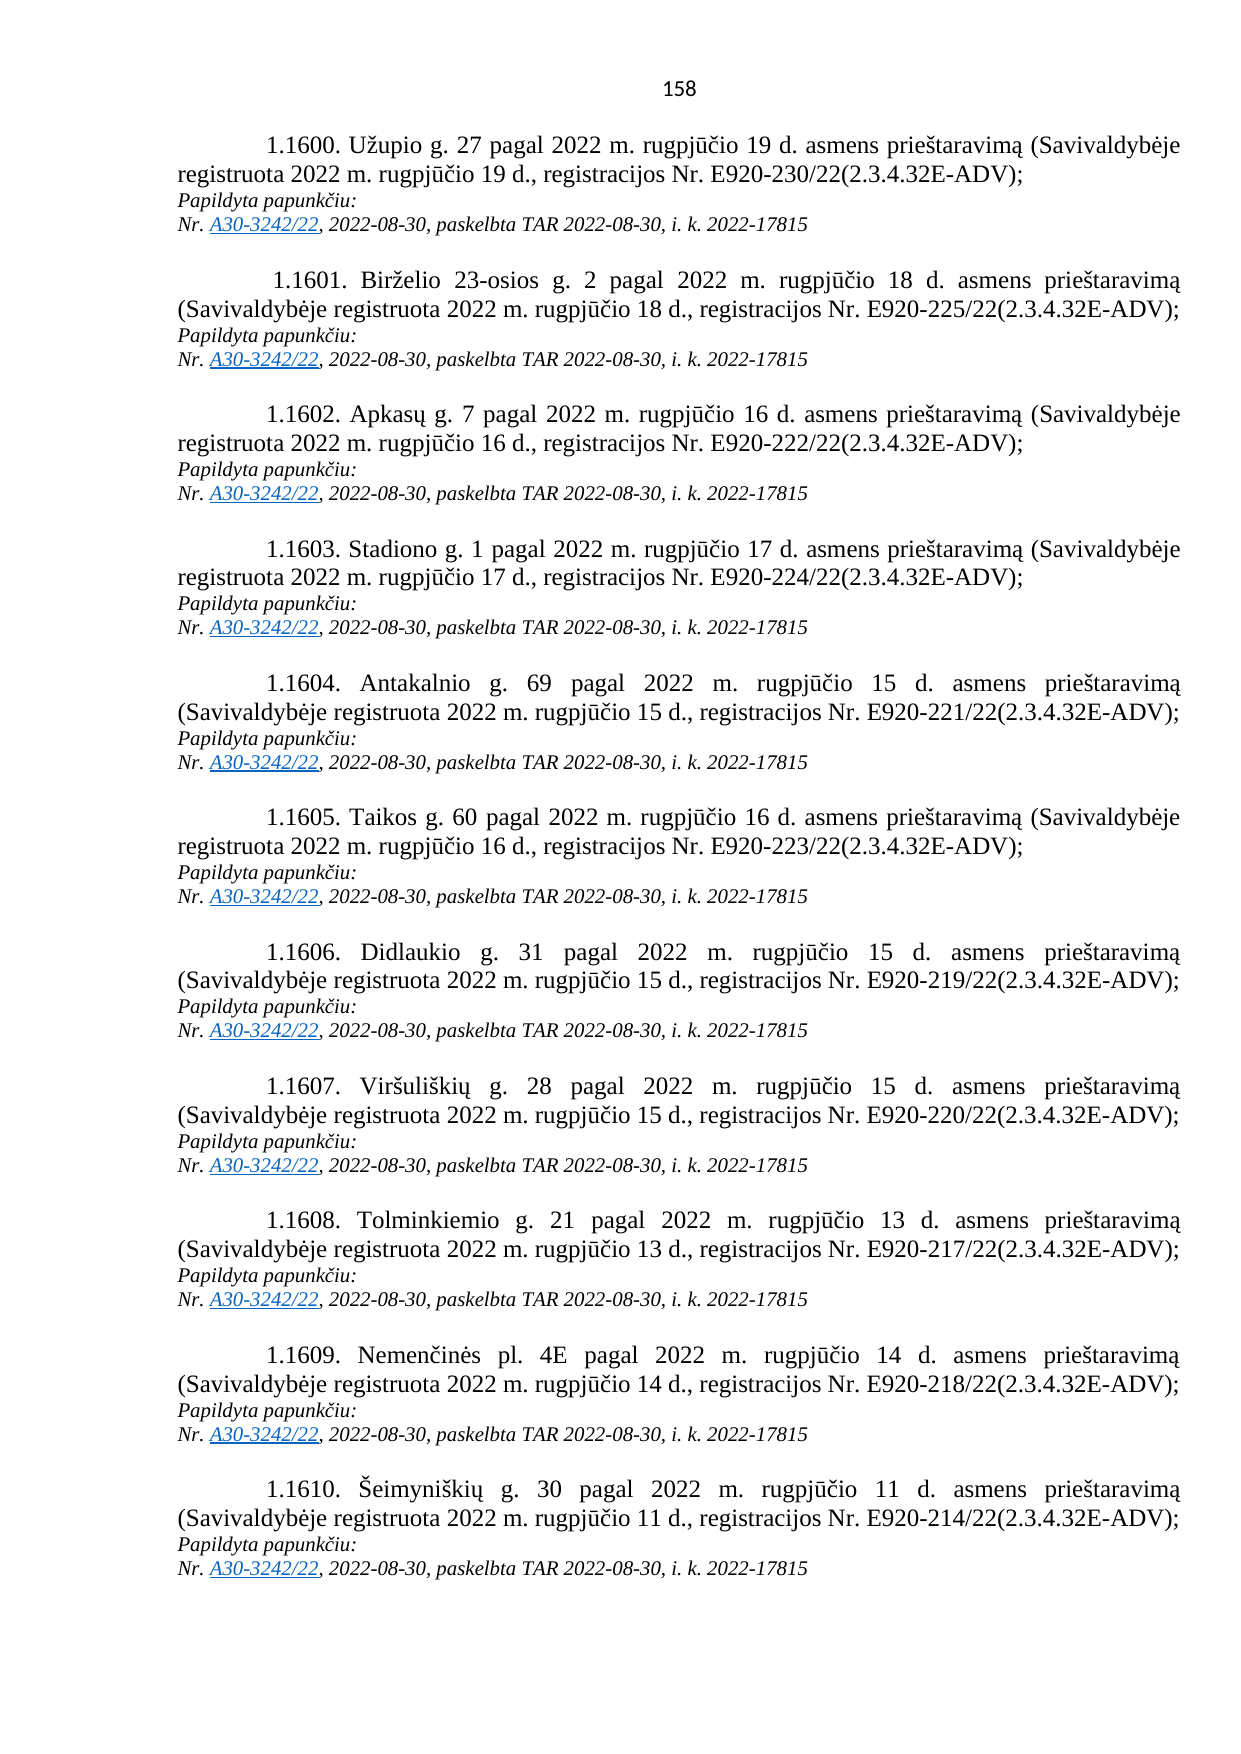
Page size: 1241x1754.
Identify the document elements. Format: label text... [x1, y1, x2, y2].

text Papildyta papunkčiu: [177, 1397, 1181, 1422]
text Nr. A30-3242/22, 2022-08-30, paskelbta TAR 2022-08-30, i. k. 2022-17815 [177, 1422, 1181, 1446]
text Nr. A30-3242/22, 2022-08-30, paskelbta TAR 2022-08-30, i. k. 2022-17815 [177, 884, 1181, 908]
text Nr. A30-3242/22, 2022-08-30, paskelbta TAR 2022-08-30, i. k. 2022-17815 [177, 212, 1181, 236]
text Nr. A30-3242/22, 2022-08-30, paskelbta TAR 2022-08-30, i. k. 2022-17815 [177, 615, 1181, 639]
text Papildyta papunkčiu: [177, 591, 1181, 615]
text 1.1607. Viršuliškių g. 28 pagal 2022 m. rugpjūčio 15 d. asmens prieštaravimą (Savivaldybėje registruota 2022 m. rugpjūčio 15 d., registracijos Nr. E920-220/22(2.3.4.32E-ADV); [177, 1071, 1181, 1129]
text 1.1606. Didlaukio g. 31 pagal 2022 m. rugpjūčio 15 d. asmens prieštaravimą (Savivaldybėje registruota 2022 m. rugpjūčio 15 d., registracijos Nr. E920-219/22(2.3.4.32E-ADV); [177, 937, 1181, 994]
text Papildyta papunkčiu: [177, 322, 1181, 347]
text Nr. A30-3242/22, 2022-08-30, paskelbta TAR 2022-08-30, i. k. 2022-17815 [177, 1153, 1181, 1177]
text Nr. A30-3242/22, 2022-08-30, paskelbta TAR 2022-08-30, i. k. 2022-17815 [177, 1287, 1181, 1311]
text Papildyta papunkčiu: [177, 1129, 1181, 1153]
text Nr. A30-3242/22, 2022-08-30, paskelbta TAR 2022-08-30, i. k. 2022-17815 [177, 347, 1181, 371]
text 1.1600. Užupio g. 27 pagal 2022 m. rugpjūčio 19 d. asmens prieštaravimą (Savivaldybėje registruota 2022 m. rugpjūčio 19 d., registracijos Nr. E920-230/22(2.3.4.32E-ADV); [177, 131, 1181, 188]
text 1.1601. Birželio 23-osios g. 2 pagal 2022 m. rugpjūčio 18 d. asmens prieštaravimą (Savivaldybėje registruota 2022 m. rugpjūčio 18 d., registracijos Nr. E920-225/22(2.3.4.32E-ADV); [177, 265, 1181, 322]
text Papildyta papunkčiu: [177, 1263, 1181, 1287]
text 1.1610. Šeimyniškių g. 30 pagal 2022 m. rugpjūčio 11 d. asmens prieštaravimą (Savivaldybėje registruota 2022 m. rugpjūčio 11 d., registracijos Nr. E920-214/22(2.3.4.32E-ADV); [177, 1474, 1181, 1532]
text 1.1608. Tolminkiemio g. 21 pagal 2022 m. rugpjūčio 13 d. asmens prieštaravimą (Savivaldybėje registruota 2022 m. rugpjūčio 13 d., registracijos Nr. E920-217/22(2.3.4.32E-ADV); [177, 1206, 1181, 1263]
text 1.1609. Nemenčinės pl. 4E pagal 2022 m. rugpjūčio 14 d. asmens prieštaravimą (Savivaldybėje registruota 2022 m. rugpjūčio 14 d., registracijos Nr. E920-218/22(2.3.4.32E-ADV); [177, 1340, 1181, 1397]
text Nr. A30-3242/22, 2022-08-30, paskelbta TAR 2022-08-30, i. k. 2022-17815 [177, 1018, 1181, 1042]
text 1.1602. Apkasų g. 7 pagal 2022 m. rugpjūčio 16 d. asmens prieštaravimą (Savivaldybėje registruota 2022 m. rugpjūčio 16 d., registracijos Nr. E920-222/22(2.3.4.32E-ADV); [177, 399, 1181, 457]
text Papildyta papunkčiu: [177, 994, 1181, 1018]
text 1.1604. Antakalnio g. 69 pagal 2022 m. rugpjūčio 15 d. asmens prieštaravimą (Savivaldybėje registruota 2022 m. rugpjūčio 15 d., registracijos Nr. E920-221/22(2.3.4.32E-ADV); [177, 668, 1181, 726]
text Papildyta papunkčiu: [177, 1532, 1181, 1556]
text Papildyta papunkčiu: [177, 457, 1181, 481]
text Nr. A30-3242/22, 2022-08-30, paskelbta TAR 2022-08-30, i. k. 2022-17815 [177, 750, 1181, 774]
text Papildyta papunkčiu: [177, 188, 1181, 212]
text Nr. A30-3242/22, 2022-08-30, paskelbta TAR 2022-08-30, i. k. 2022-17815 [177, 481, 1181, 505]
text Papildyta papunkčiu: [177, 726, 1181, 750]
text 1.1605. Taikos g. 60 pagal 2022 m. rugpjūčio 16 d. asmens prieštaravimą (Savivaldybėje registruota 2022 m. rugpjūčio 16 d., registracijos Nr. E920-223/22(2.3.4.32E-ADV); [177, 802, 1181, 860]
text Papildyta papunkčiu: [177, 860, 1181, 884]
text 1.1603. Stadiono g. 1 pagal 2022 m. rugpjūčio 17 d. asmens prieštaravimą (Savivaldybėje registruota 2022 m. rugpjūčio 17 d., registracijos Nr. E920-224/22(2.3.4.32E-ADV); [177, 534, 1181, 591]
text Nr. A30-3242/22, 2022-08-30, paskelbta TAR 2022-08-30, i. k. 2022-17815 [177, 1556, 1181, 1580]
